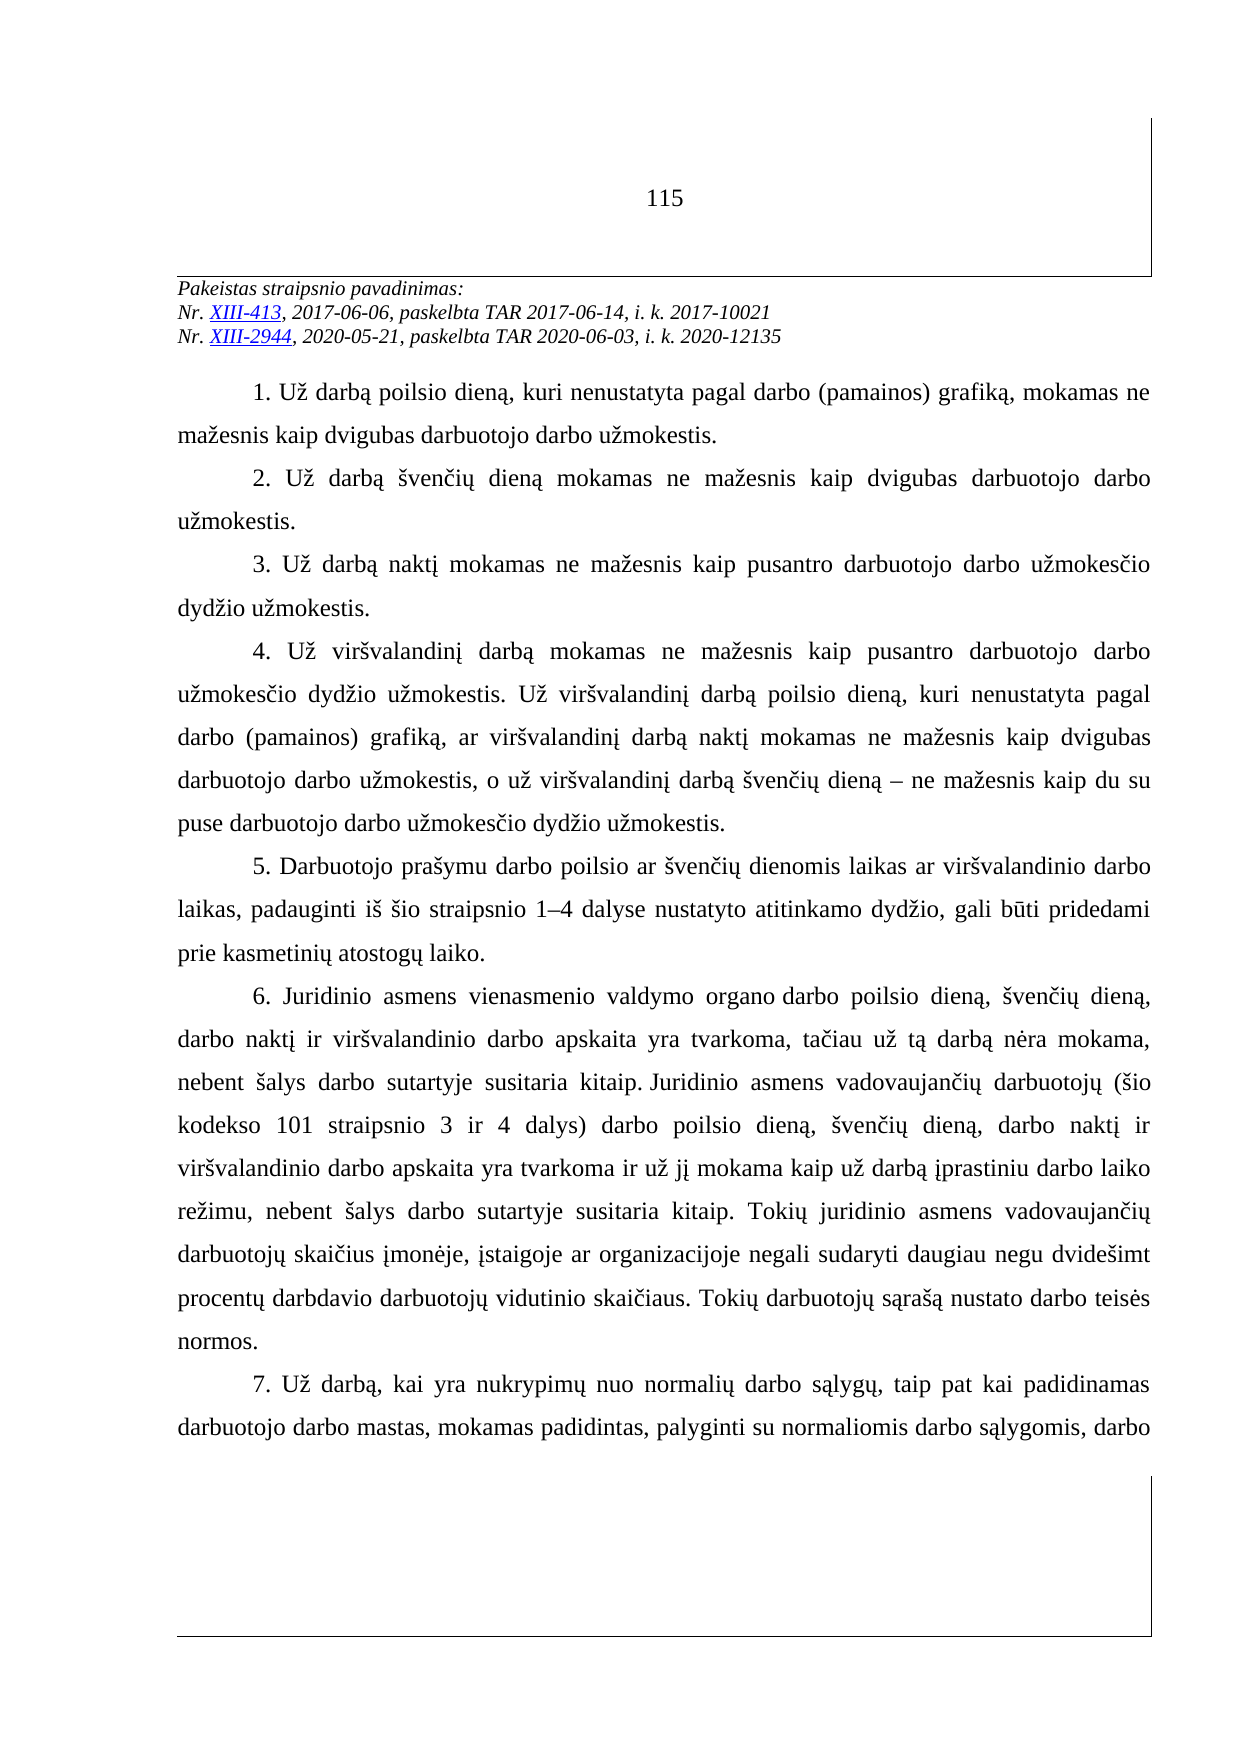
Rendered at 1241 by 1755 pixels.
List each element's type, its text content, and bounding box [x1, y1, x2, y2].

text Nr. XIII-2944, 2020-05-21, paskelbta TAR 2020-06-03, i. k. 2020-12135 [177, 324, 1152, 348]
text 5. Darbuotojo prašymu darbo poilsio ar švenčių dienomis laikas ar viršvalandinio darbo laikas, padauginti iš šio straipsnio 1–4 dalyse nustatyto atitinkamo dydžio, gali būti pridedami prie kasmetinių atostogų laiko. [177, 851, 1152, 966]
text Nr. XIII-413, 2017-06-06, paskelbta TAR 2017-06-14, i. k. 2017-10021 [177, 300, 1152, 324]
text 7. Už darbą, kai yra nukrypimų nuo normalių darbo sąlygų, taip pat kai padidinamas darbuotojo darbo mastas, mokamas padidintas, palyginti su normaliomis darbo sąlygomis, darbo [177, 1369, 1152, 1441]
text 6. Juridinio asmens vienasmenio valdymo organo darbo poilsio dieną, švenčių dieną, darbo naktį ir viršvalandinio darbo apskaita yra tvarkoma, tačiau už tą darbą nėra mokama, nebent šalys darbo sutartyje susitaria kitaip. Juridinio asmens vadovaujančių darbuotojų (šio kodekso 101 straipsnio 3 ir 4 dalys) darbo poilsio dieną, švenčių dieną, darbo naktį ir viršvalandinio darbo apskaita yra tvarkoma ir už jį mokama kaip už darbą įprastiniu darbo laiko režimu, nebent šalys darbo sutartyje susitaria kitaip. Tokių juridinio asmens vadovaujančių darbuotojų skaičius įmonėje, įstaigoje ar organizacijoje negali sudaryti daugiau negu dvidešimt procentų darbdavio darbuotojų vidutinio skaičiaus. Tokių darbuotojų sąrašą nustato darbo teisės normos. [177, 981, 1152, 1354]
text Pakeistas straipsnio pavadinimas: [177, 276, 1152, 300]
text 2. Už darbą švenčių dieną mokamas ne mažesnis kaip dvigubas darbuotojo darbo užmokestis. [177, 463, 1152, 535]
text 4. Už viršvalandinį darbą mokamas ne mažesnis kaip pusantro darbuotojo darbo užmokesčio dydžio užmokestis. Už viršvalandinį darbą poilsio dieną, kuri nenustatyta pagal darbo (pamainos) grafiką, ar viršvalandinį darbą naktį mokamas ne mažesnis kaip dvigubas darbuotojo darbo užmokestis, o už viršvalandinį darbą švenčių dieną – ne mažesnis kaip du su puse darbuotojo darbo užmokesčio dydžio užmokestis. [177, 636, 1152, 837]
text 1. Už darbą poilsio dieną, kuri nenustatyta pagal darbo (pamainos) grafiką, mokamas ne mažesnis kaip dvigubas darbuotojo darbo užmokestis. [177, 377, 1152, 449]
text 3. Už darbą naktį mokamas ne mažesnis kaip pusantro darbuotojo darbo užmokesčio dydžio užmokestis. [177, 549, 1152, 621]
